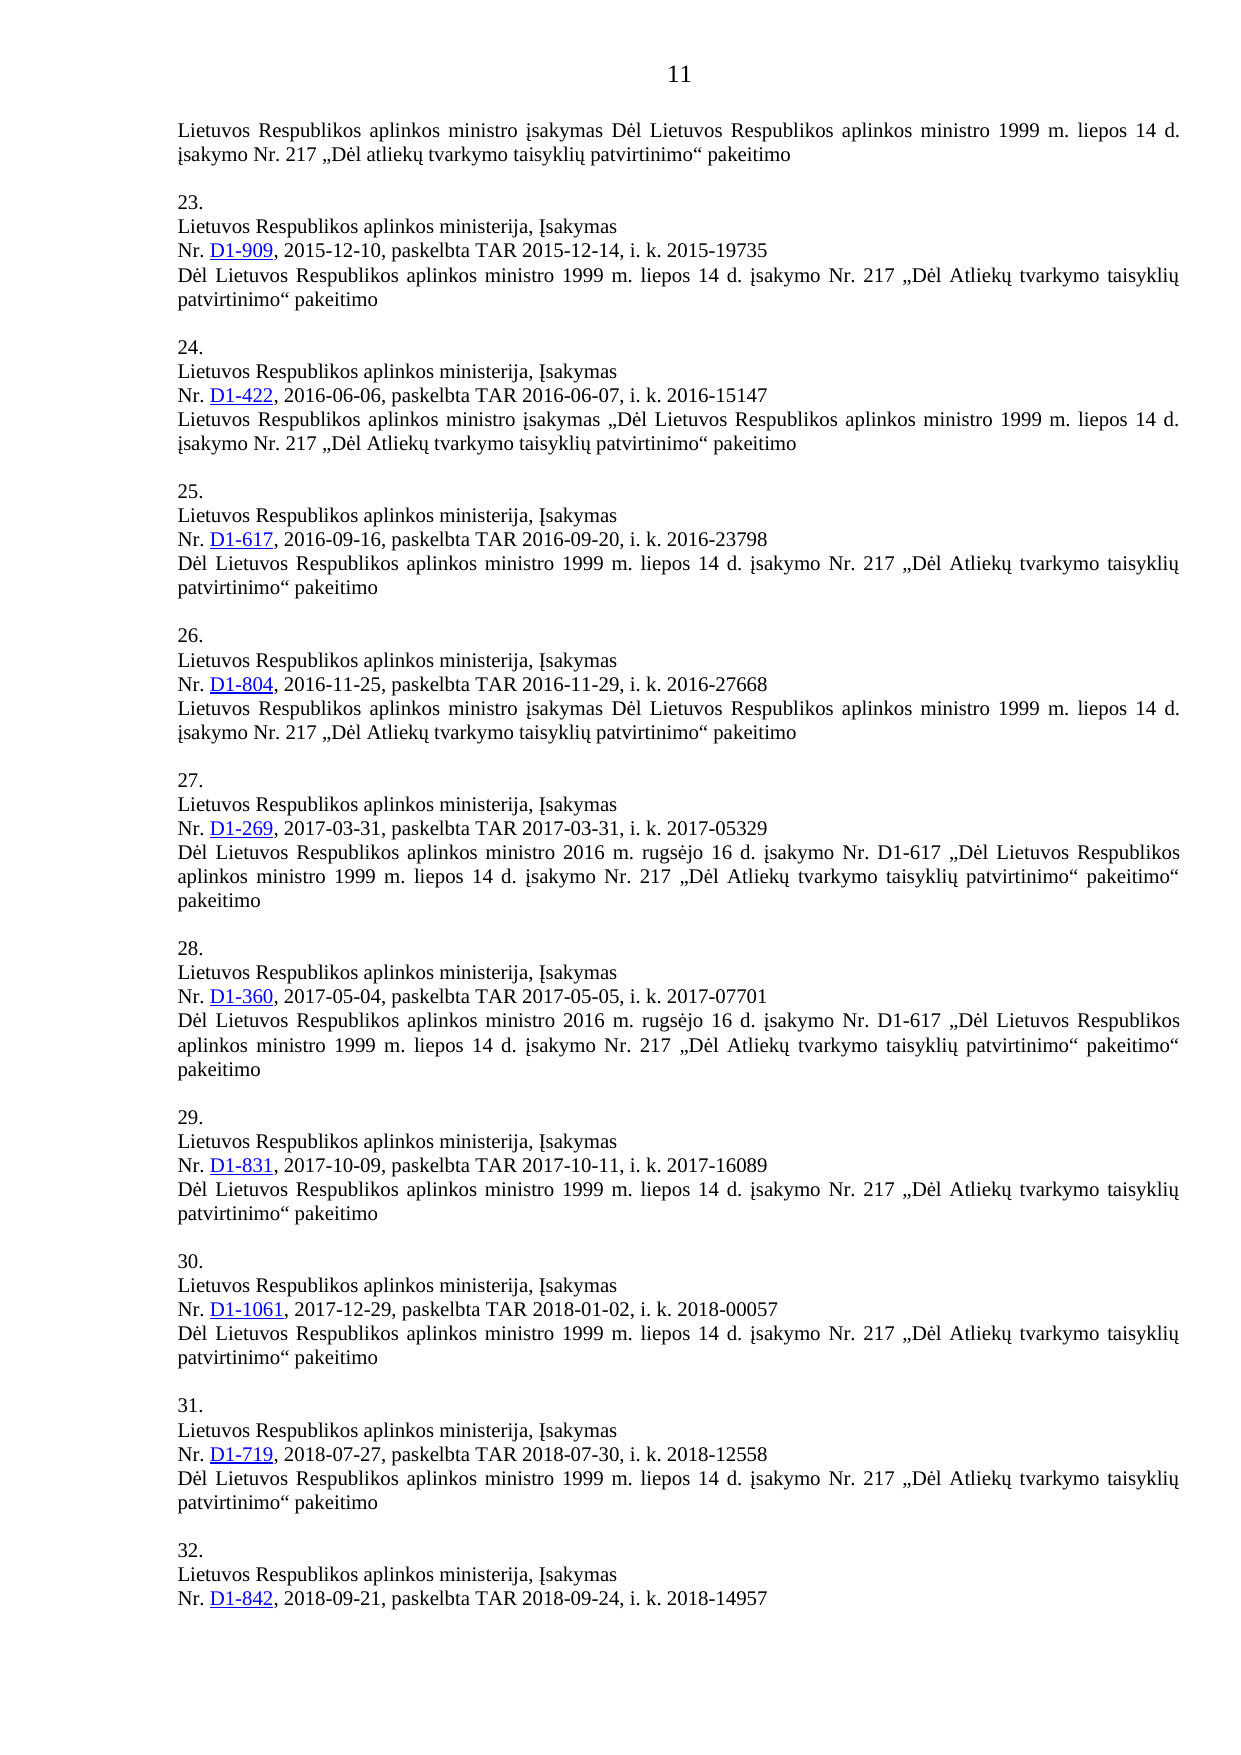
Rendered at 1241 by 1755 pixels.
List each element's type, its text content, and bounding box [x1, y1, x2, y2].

text 32. [177, 1538, 1181, 1562]
text Lietuvos Respublikos aplinkos ministerija, Įsakymas [177, 792, 1181, 816]
text Lietuvos Respublikos aplinkos ministerija, Įsakymas [177, 359, 1181, 383]
text Lietuvos Respublikos aplinkos ministro įsakymas Dėl Lietuvos Respublikos aplinkos ministro 1999 m. liepos 14 d. įsakymo Nr. 217 „Dėl Atliekų tvarkymo taisyklių patvirtinimo“ pakeitimo [177, 696, 1181, 744]
text Nr. D1-360, 2017-05-04, paskelbta TAR 2017-05-05, i. k. 2017-07701 [177, 984, 1181, 1008]
text 31. [177, 1393, 1181, 1417]
text Dėl Lietuvos Respublikos aplinkos ministro 2016 m. rugsėjo 16 d. įsakymo Nr. D1-617 „Dėl Lietuvos Respublikos aplinkos ministro 1999 m. liepos 14 d. įsakymo Nr. 217 „Dėl Atliekų tvarkymo taisyklių patvirtinimo“ pakeitimo“ pakeitimo [177, 1008, 1181, 1081]
text Nr. D1-1061, 2017-12-29, paskelbta TAR 2018-01-02, i. k. 2018-00057 [177, 1297, 1181, 1321]
text Dėl Lietuvos Respublikos aplinkos ministro 1999 m. liepos 14 d. įsakymo Nr. 217 „Dėl Atliekų tvarkymo taisyklių patvirtinimo“ pakeitimo [177, 1321, 1181, 1369]
text Lietuvos Respublikos aplinkos ministerija, Įsakymas [177, 1129, 1181, 1153]
text Lietuvos Respublikos aplinkos ministerija, Įsakymas [177, 647, 1181, 672]
text Lietuvos Respublikos aplinkos ministerija, Įsakymas [177, 960, 1181, 984]
text Dėl Lietuvos Respublikos aplinkos ministro 1999 m. liepos 14 d. įsakymo Nr. 217 „Dėl Atliekų tvarkymo taisyklių patvirtinimo“ pakeitimo [177, 1177, 1181, 1225]
text 29. [177, 1105, 1181, 1129]
text Nr. D1-719, 2018-07-27, paskelbta TAR 2018-07-30, i. k. 2018-12558 [177, 1442, 1181, 1466]
text Lietuvos Respublikos aplinkos ministerija, Įsakymas [177, 1417, 1181, 1442]
text Lietuvos Respublikos aplinkos ministro įsakymas Dėl Lietuvos Respublikos aplinkos ministro 1999 m. liepos 14 d. įsakymo Nr. 217 „Dėl atliekų tvarkymo taisyklių patvirtinimo“ pakeitimo [177, 118, 1181, 166]
text 26. [177, 623, 1181, 647]
text 25. [177, 479, 1181, 503]
text Nr. D1-909, 2015-12-10, paskelbta TAR 2015-12-14, i. k. 2015-19735 [177, 238, 1181, 262]
text 27. [177, 768, 1181, 792]
text Lietuvos Respublikos aplinkos ministerija, Įsakymas [177, 1273, 1181, 1297]
text Lietuvos Respublikos aplinkos ministerija, Įsakymas [177, 503, 1181, 527]
text Nr. D1-831, 2017-10-09, paskelbta TAR 2017-10-11, i. k. 2017-16089 [177, 1153, 1181, 1177]
text 28. [177, 936, 1181, 960]
text 24. [177, 335, 1181, 359]
text Dėl Lietuvos Respublikos aplinkos ministro 1999 m. liepos 14 d. įsakymo Nr. 217 „Dėl Atliekų tvarkymo taisyklių patvirtinimo“ pakeitimo [177, 551, 1181, 599]
text Lietuvos Respublikos aplinkos ministerija, Įsakymas [177, 214, 1181, 238]
text Lietuvos Respublikos aplinkos ministerija, Įsakymas [177, 1562, 1181, 1586]
text Nr. D1-842, 2018-09-21, paskelbta TAR 2018-09-24, i. k. 2018-14957 [177, 1586, 1181, 1610]
text Nr. D1-269, 2017-03-31, paskelbta TAR 2017-03-31, i. k. 2017-05329 [177, 816, 1181, 840]
text Dėl Lietuvos Respublikos aplinkos ministro 1999 m. liepos 14 d. įsakymo Nr. 217 „Dėl Atliekų tvarkymo taisyklių patvirtinimo“ pakeitimo [177, 262, 1181, 311]
text Nr. D1-422, 2016-06-06, paskelbta TAR 2016-06-07, i. k. 2016-15147 [177, 383, 1181, 407]
text Nr. D1-617, 2016-09-16, paskelbta TAR 2016-09-20, i. k. 2016-23798 [177, 527, 1181, 551]
text Lietuvos Respublikos aplinkos ministro įsakymas „Dėl Lietuvos Respublikos aplinkos ministro 1999 m. liepos 14 d. įsakymo Nr. 217 „Dėl Atliekų tvarkymo taisyklių patvirtinimo“ pakeitimo [177, 407, 1181, 455]
text Dėl Lietuvos Respublikos aplinkos ministro 1999 m. liepos 14 d. įsakymo Nr. 217 „Dėl Atliekų tvarkymo taisyklių patvirtinimo“ pakeitimo [177, 1466, 1181, 1514]
text 30. [177, 1249, 1181, 1273]
text Nr. D1-804, 2016-11-25, paskelbta TAR 2016-11-29, i. k. 2016-27668 [177, 672, 1181, 696]
text 23. [177, 190, 1181, 214]
text Dėl Lietuvos Respublikos aplinkos ministro 2016 m. rugsėjo 16 d. įsakymo Nr. D1-617 „Dėl Lietuvos Respublikos aplinkos ministro 1999 m. liepos 14 d. įsakymo Nr. 217 „Dėl Atliekų tvarkymo taisyklių patvirtinimo“ pakeitimo“ pakeitimo [177, 840, 1181, 912]
